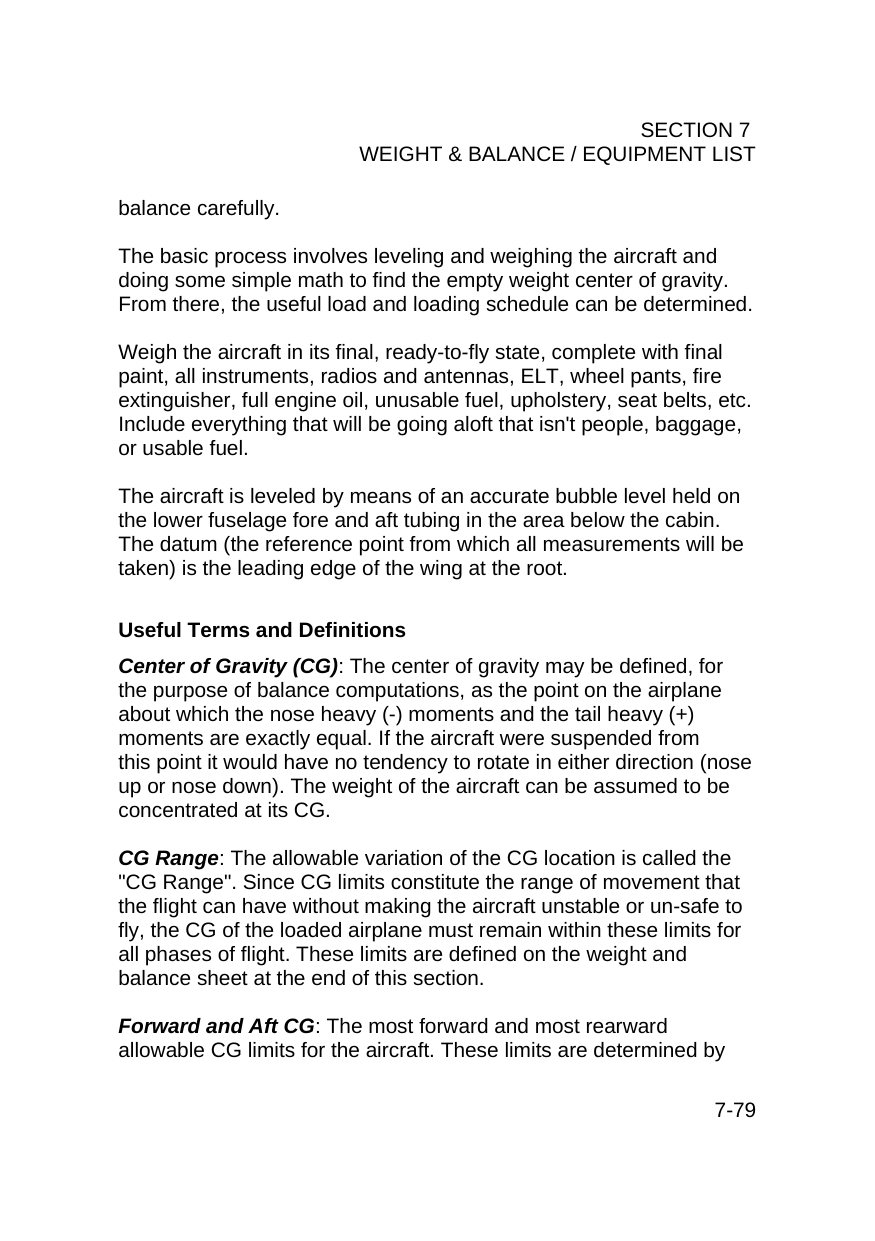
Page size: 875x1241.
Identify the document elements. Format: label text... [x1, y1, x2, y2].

text Weigh the aircraft in its final, ready-to-fly state, complete with final paint, all instruments, radios and antennas, ELT, wheel pants, fire extinguisher, full engine oil, unusable fuel, upholstery, seat belts, etc. [118, 340, 756, 412]
text this point it would have no tendency to rotate in either direction (nose up or nose down). The weight of the aircraft can be assumed to be concentrated at its CG. [118, 750, 756, 822]
subtitle Useful Terms and Definitions [118, 618, 756, 642]
text Include everything that will be going aloft that isn't people, baggage, or usable fuel. [118, 412, 756, 459]
text balance carefully. [118, 196, 756, 220]
text CG Range: The allowable variation of the CG location is called the "CG Range". Since CG limits constitute the range of movement that the flight can have without making the aircraft unstable or un-safe to fly, the CG of the loaded airplane must remain within these limits for all phases of flight. These limits are defined on the weight and balance sheet at the end of this section. [118, 846, 756, 990]
text The aircraft is leveled by means of an accurate bubble level held on the lower fuselage fore and aft tubing in the area below the cabin. The datum (the reference point from which all measurements will be taken) is the leading edge of the wing at the root. [118, 483, 756, 579]
text Forward and Aft CG: The most forward and most rearward allowable CG limits for the aircraft. These limits are determined by [118, 1014, 756, 1062]
text Center of Gravity (CG): The center of gravity may be defined, for the purpose of balance computations, as the point on the airplane about which the nose heavy (-) moments and the tail heavy (+) moments are exactly equal. If the aircraft were suspended from [118, 654, 756, 750]
text The basic process involves leveling and weighing the aircraft and doing some simple math to find the empty weight center of gravity. From there, the useful load and loading schedule can be determined. [118, 244, 756, 316]
